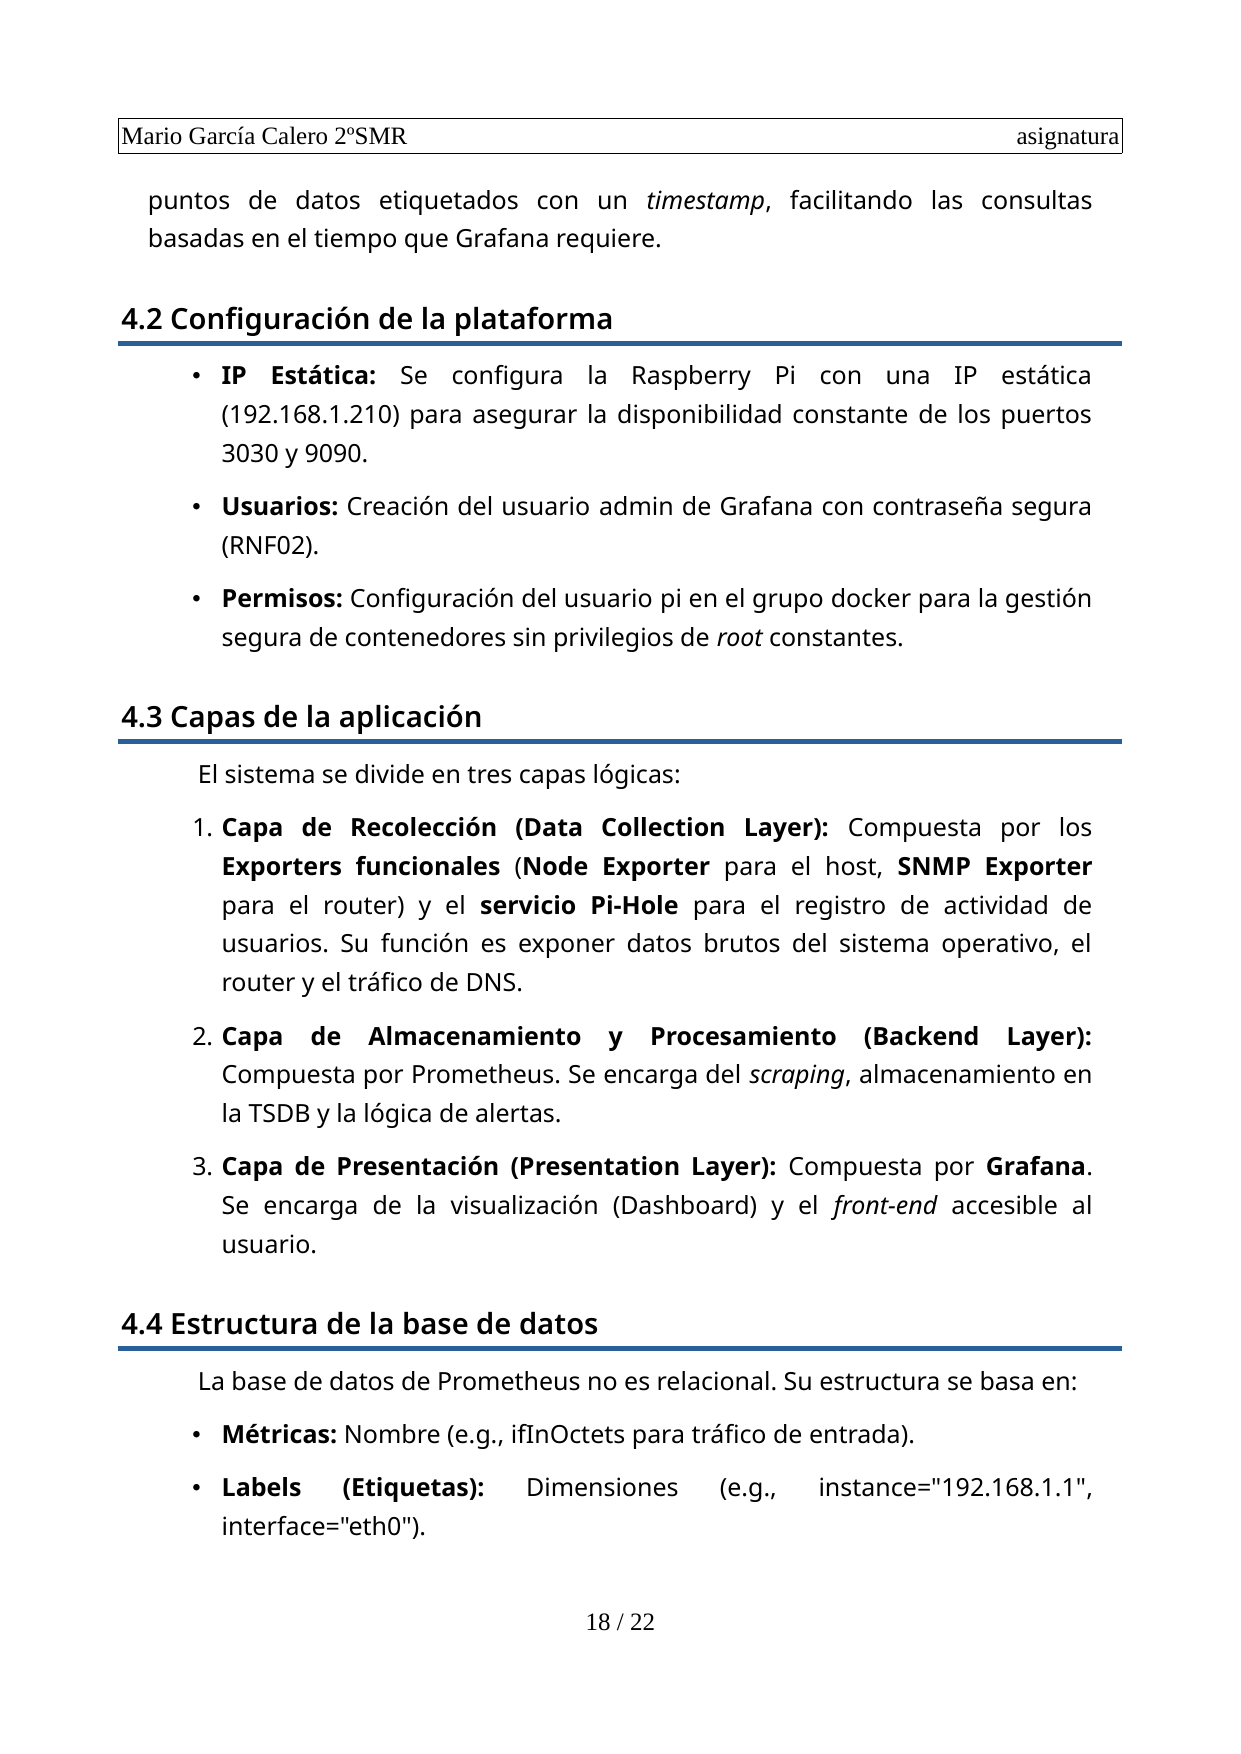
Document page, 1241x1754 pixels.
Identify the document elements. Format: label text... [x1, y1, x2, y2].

list Métricas: Nombre (e.g., ifInOctets para tráfico de entrada). [192, 1417, 1093, 1451]
list Capa de Presentación (Presentation Layer): Compuesta por Grafana. Se encarga de la visualización (Dashboard) y el front-end accesible al usuario. [192, 1149, 1093, 1261]
list Labels (Etiquetas): Dimensiones (e.g., instance="192.168.1.1", interface="eth0"). [192, 1470, 1093, 1543]
subtitle 4.2 Configuración de la plataforma [118, 295, 1122, 341]
list Usuarios: Creación del usuario admin de Grafana con contraseña segura (RNF02). [192, 489, 1093, 562]
list Capa de Almacenamiento y Procesamiento (Backend Layer): Compuesta por Prometheus. Se encarga del scraping, almacenamiento en la TSDB y la lógica de alertas. [192, 1018, 1093, 1130]
text puntos de datos etiquetados con un timestamp, facilitando las consultas basadas en el tiempo que Grafana requiere. [148, 182, 1093, 255]
list IP Estática: Se configura la Raspberry Pi con una IP estática (192.168.1.210) para asegurar la disponibilidad constante de los puertos 3030 y 9090. [192, 358, 1093, 469]
subtitle 4.4 Estructura de la base de datos [118, 1301, 1122, 1346]
list Permisos: Configuración del usuario pi en el grupo docker para la gestión segura de contenedores sin privilegios de root constantes. [192, 581, 1093, 654]
text La base de datos de Prometheus no es relacional. Su estructura se basa en: [148, 1363, 1093, 1397]
text El sistema se divide en tres capas lógicas: [148, 757, 1093, 791]
list Capa de Recolección (Data Collection Layer): Compuesta por los Exporters funcionales (Node Exporter para el host, SNMP Exporter para el router) y el servicio Pi-Hole para el registro de actividad de usuarios. Su función es exponer datos brutos del sistema operativo, el router y el tráfico de DNS. [192, 810, 1093, 999]
subtitle 4.3 Capas de la aplicación [118, 694, 1122, 739]
